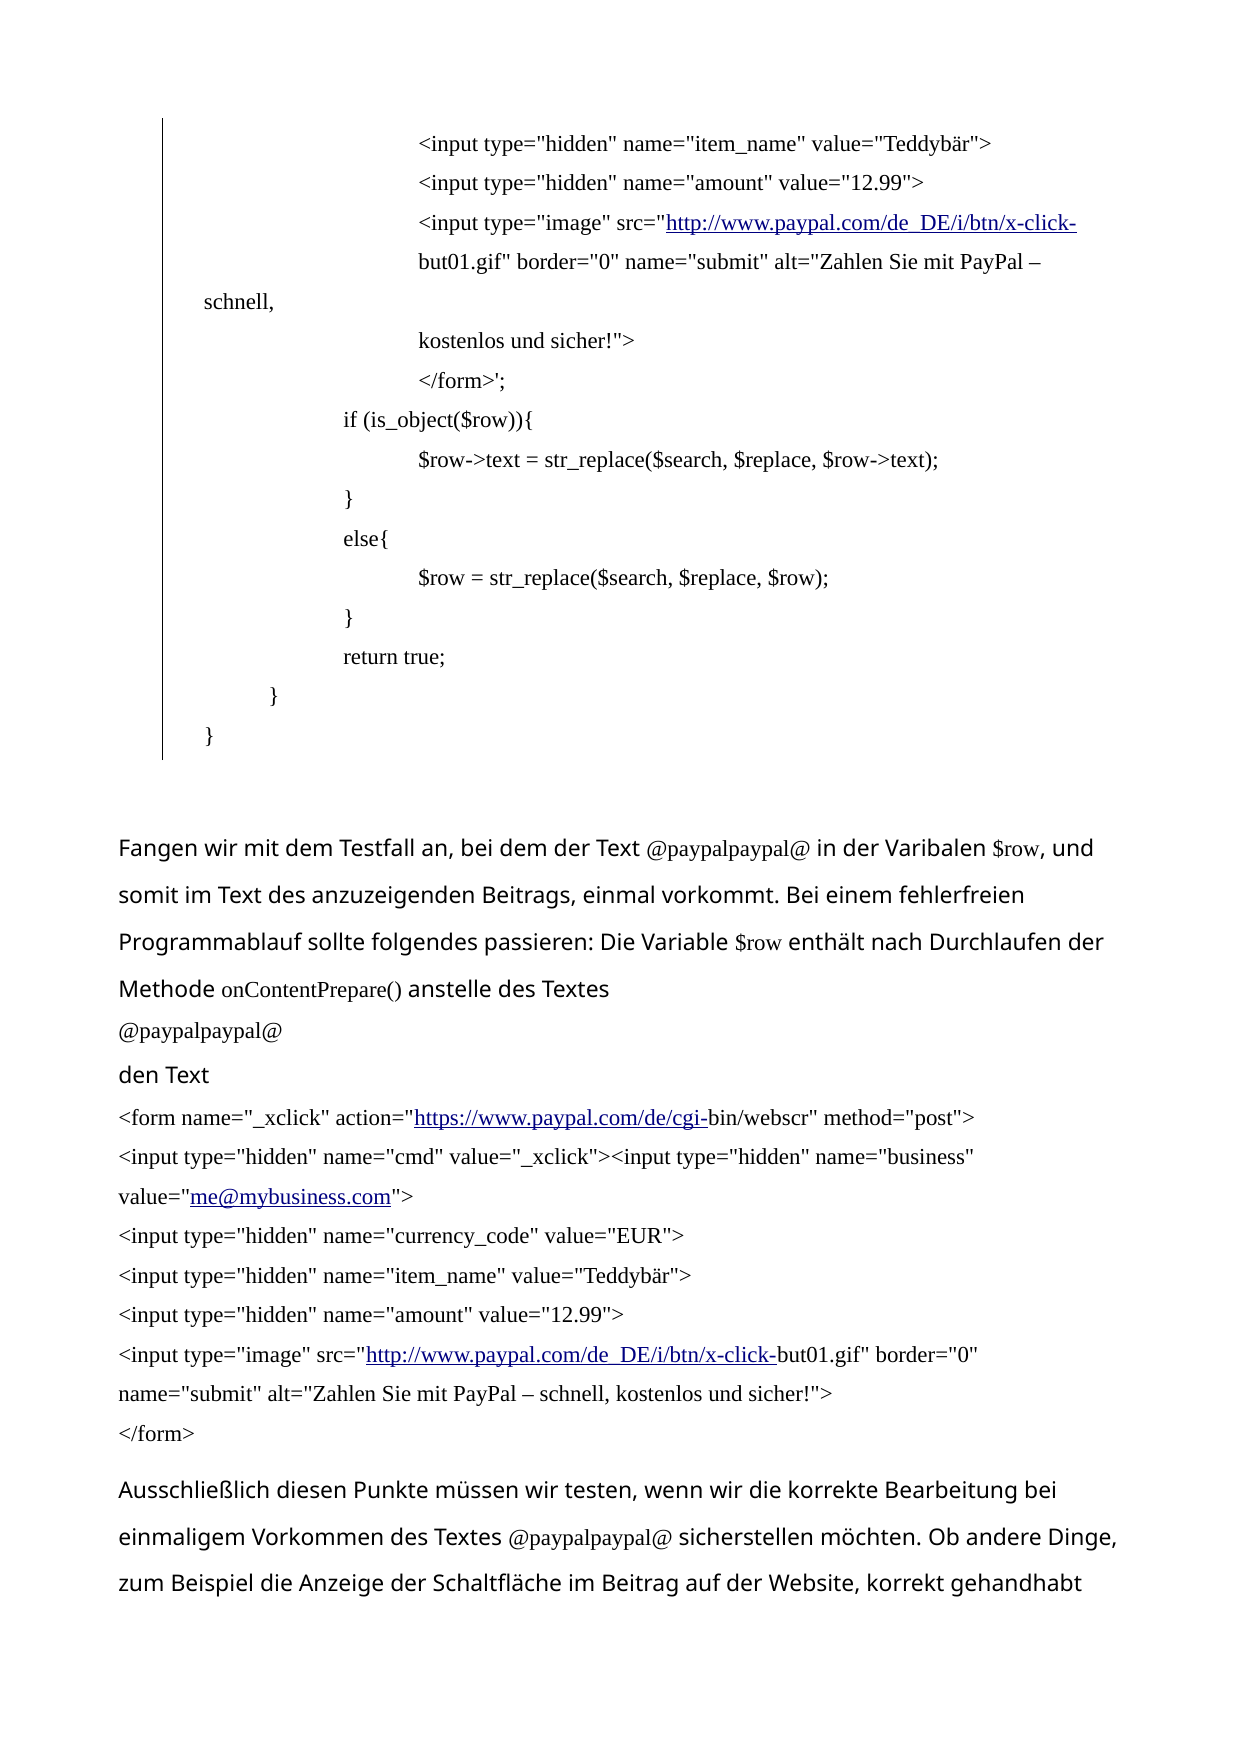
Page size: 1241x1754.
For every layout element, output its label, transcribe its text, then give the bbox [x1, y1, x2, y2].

list <input type="hidden" name="item_name" value="Teddybär"> <input type="hidden" name="amount" value="12.99"> <input type="image" src="http://www.paypal.com/de_DE/i/btn/x-click- but01.gif" border="0" name="submit" alt="Zahlen Sie mit PayPal – schnell, kostenlos und sicher!"> </form>'; if (is_object($row)){ $row->text = str_replace($search, $replace, $row->text); } else{ $row = str_replace($search, $replace, $row); } return true; } } [163, 118, 1122, 760]
text Fangen wir mit dem Testfall an, bei dem der Text @paypalpaypal@ in der Varibalen $row, und somit im Text des anzuzeigenden Beitrags, einmal vorkommt. Bei einem fehlerfreien Programmablauf sollte folgendes passieren: Die Variable $row enthält nach Durchlaufen der Methode onContentPrepare() anstelle des Textes @paypalpaypal@ den Text <form name="_xclick" action="https://www.paypal.com/de/cgi-bin/webscr" method="post"> <input type="hidden" name="cmd" value="_xclick"><input type="hidden" name="business" value="me@mybusiness.com"> <input type="hidden" name="currency_code" value="EUR"> <input type="hidden" name="item_name" value="Teddybär"> <input type="hidden" name="amount" value="12.99"> <input type="image" src="http://www.paypal.com/de_DE/i/btn/x-click-but01.gif" border="0" name="submit" alt="Zahlen Sie mit PayPal – schnell, kostenlos und sicher!"> </form> [118, 832, 1122, 1446]
text Ausschließlich diesen Punkte müssen wir testen, wenn wir die korrekte Bearbeitung bei einmaligem Vorkommen des Textes @paypalpaypal@ sicherstellen möchten. Ob andere Dinge, zum Beispiel die Anzeige der Schaltfläche im Beitrag auf der Website, korrekt gehandhabt [118, 1474, 1122, 1599]
